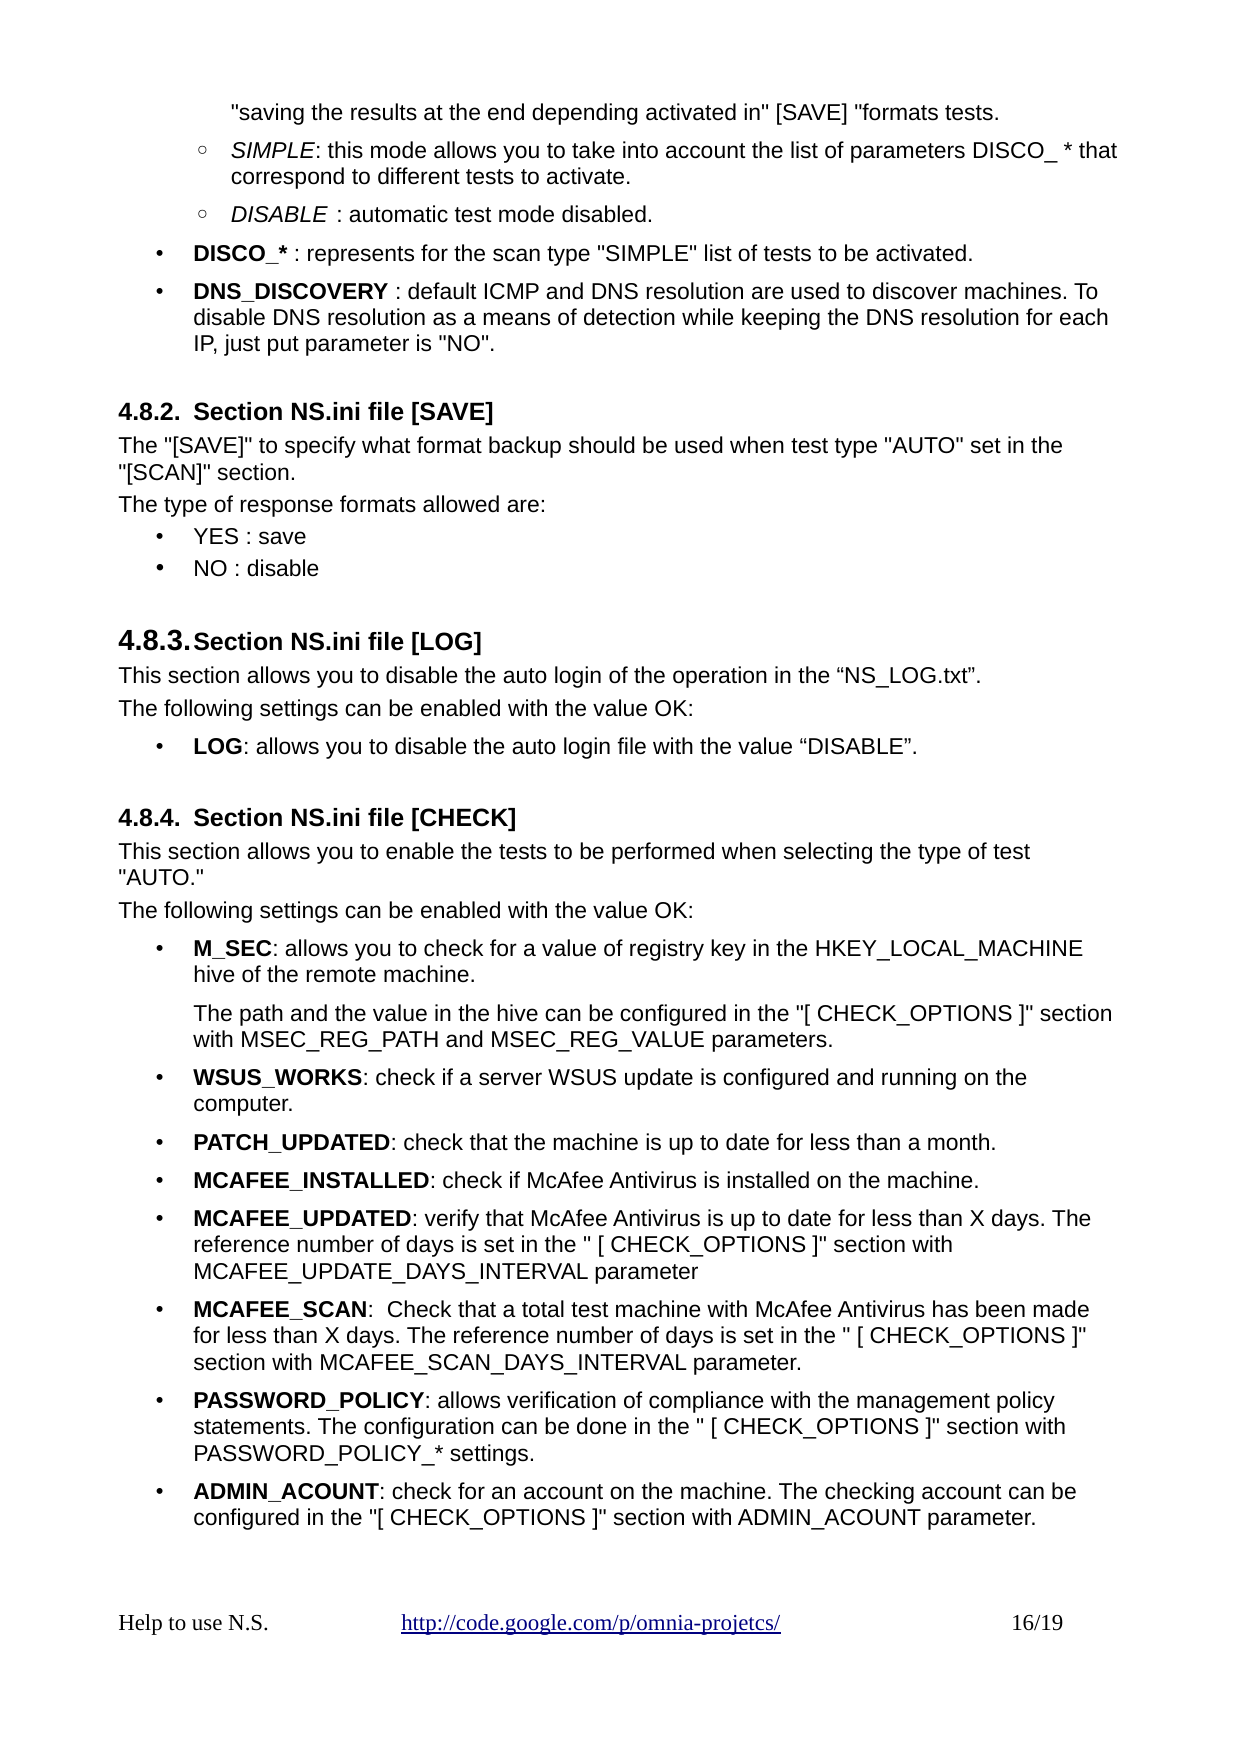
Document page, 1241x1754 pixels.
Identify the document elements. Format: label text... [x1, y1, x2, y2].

text The type of response formats allowed are: [118, 491, 1122, 517]
list NO : disable [156, 555, 1122, 582]
list M_SEC: allows you to check for a value of registry key in the HKEY_LOCAL_MACHINE hive of the remote machine. [156, 935, 1122, 988]
subtitle Section NS.ini file [SAVE] [118, 397, 1122, 426]
list DNS_DISCOVERY : default ICMP and DNS resolution are used to discover machines. To disable DNS resolution as a means of detection while keeping the DNS resolution for each IP, just put parameter is "NO". [156, 278, 1122, 357]
list MCAFEE_INSTALLED: check if McAfee Antivirus is installed on the machine. [156, 1167, 1122, 1193]
list DISCO_* : represents for the scan type "SIMPLE" list of tests to be activated. [156, 239, 1122, 266]
list MCAFEE_SCAN: Check that a total test machine with McAfee Antivirus has been made for less than X days. The reference number of days is set in the " [ CHECK_OPTIONS ]" section with MCAFEE_SCAN_DAYS_INTERVAL parameter. [156, 1296, 1122, 1375]
list PASSWORD_POLICY: allows verification of compliance with the management policy statements. The configuration can be done in the " [ CHECK_OPTIONS ]" section with PASSWORD_POLICY_* settings. [156, 1387, 1122, 1466]
list "saving the results at the end depending activated in" [SAVE] "formats tests. [193, 98, 1122, 125]
text The following settings can be enabled with the value OK: [118, 897, 1122, 923]
list SIMPLE: this mode allows you to take into account the list of parameters DISCO_ * that correspond to different tests to activate. [193, 137, 1122, 189]
list PATCH_UPDATED: check that the machine is up to date for less than a month. [156, 1129, 1122, 1155]
text The "[SAVE]" to specify what format backup should be used when test type "AUTO" set in the "[SCAN]" section. [118, 432, 1122, 485]
subtitle Section NS.ini file [CHECK] [118, 803, 1122, 832]
list WSUS_WORKS: check if a server WSUS update is configured and running on the computer. [156, 1064, 1122, 1117]
text This section allows you to enable the tests to be performed when selecting the type of test "AUTO." [118, 838, 1122, 891]
list The path and the value in the hive can be configured in the "[ CHECK_OPTIONS ]" section with MSEC_REG_PATH and MSEC_REG_VALUE parameters. [156, 999, 1122, 1052]
list DISABLE : automatic test mode disabled. [193, 201, 1122, 228]
text This section allows you to disable the auto login of the operation in the “NS_LOG.txt”. [118, 662, 1122, 689]
list YES : save [156, 523, 1122, 549]
text The following settings can be enabled with the value OK: [118, 694, 1122, 721]
list ADMIN_ACOUNT: check for an account on the machine. The checking account can be configured in the "[ CHECK_OPTIONS ]" section with ADMIN_ACOUNT parameter. [156, 1478, 1122, 1531]
subtitle Section NS.ini file [LOG] [118, 623, 1122, 656]
list MCAFEE_UPDATED: verify that McAfee Antivirus is up to date for less than X days. The reference number of days is set in the " [ CHECK_OPTIONS ]" section with MCAFEE_UPDATE_DAYS_INTERVAL parameter [156, 1205, 1122, 1284]
list LOG: allows you to disable the auto login file with the value “DISABLE”. [156, 733, 1122, 759]
